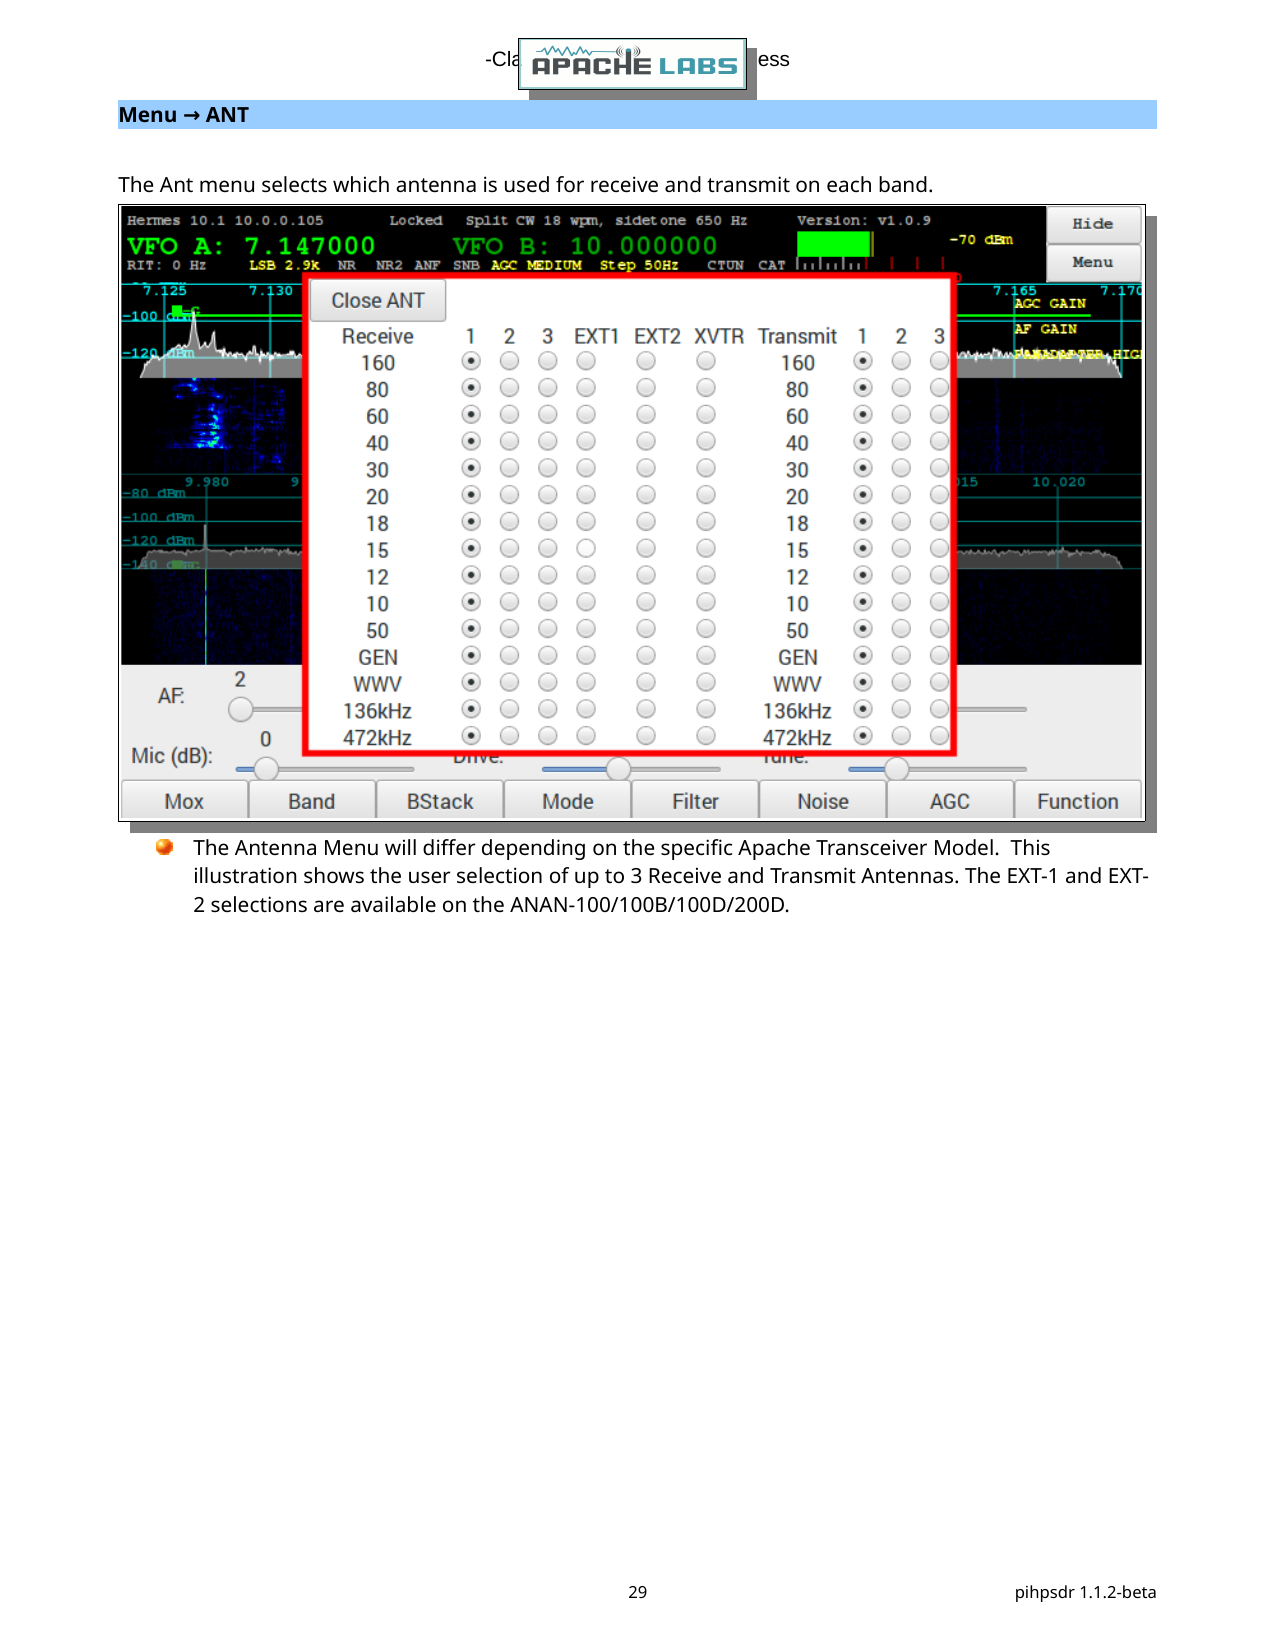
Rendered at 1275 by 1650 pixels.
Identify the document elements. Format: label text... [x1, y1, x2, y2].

subtitle Menu → ANT [118, 100, 1157, 129]
text The Ant menu selects which antenna is used for receive and transmit on each band. [118, 170, 1157, 198]
picture [121, 206, 1142, 818]
picture [521, 40, 744, 87]
list The Antenna Menu will differ depending on the specific Apache Transceiver Model. This illustration shows the user selection of up to 3 Receive and Transmit Antennas. The EXT-1 and EXT-2 selections are available on the ANAN-100/100B/100D/200D. [156, 833, 1157, 918]
picture [156, 839, 173, 855]
